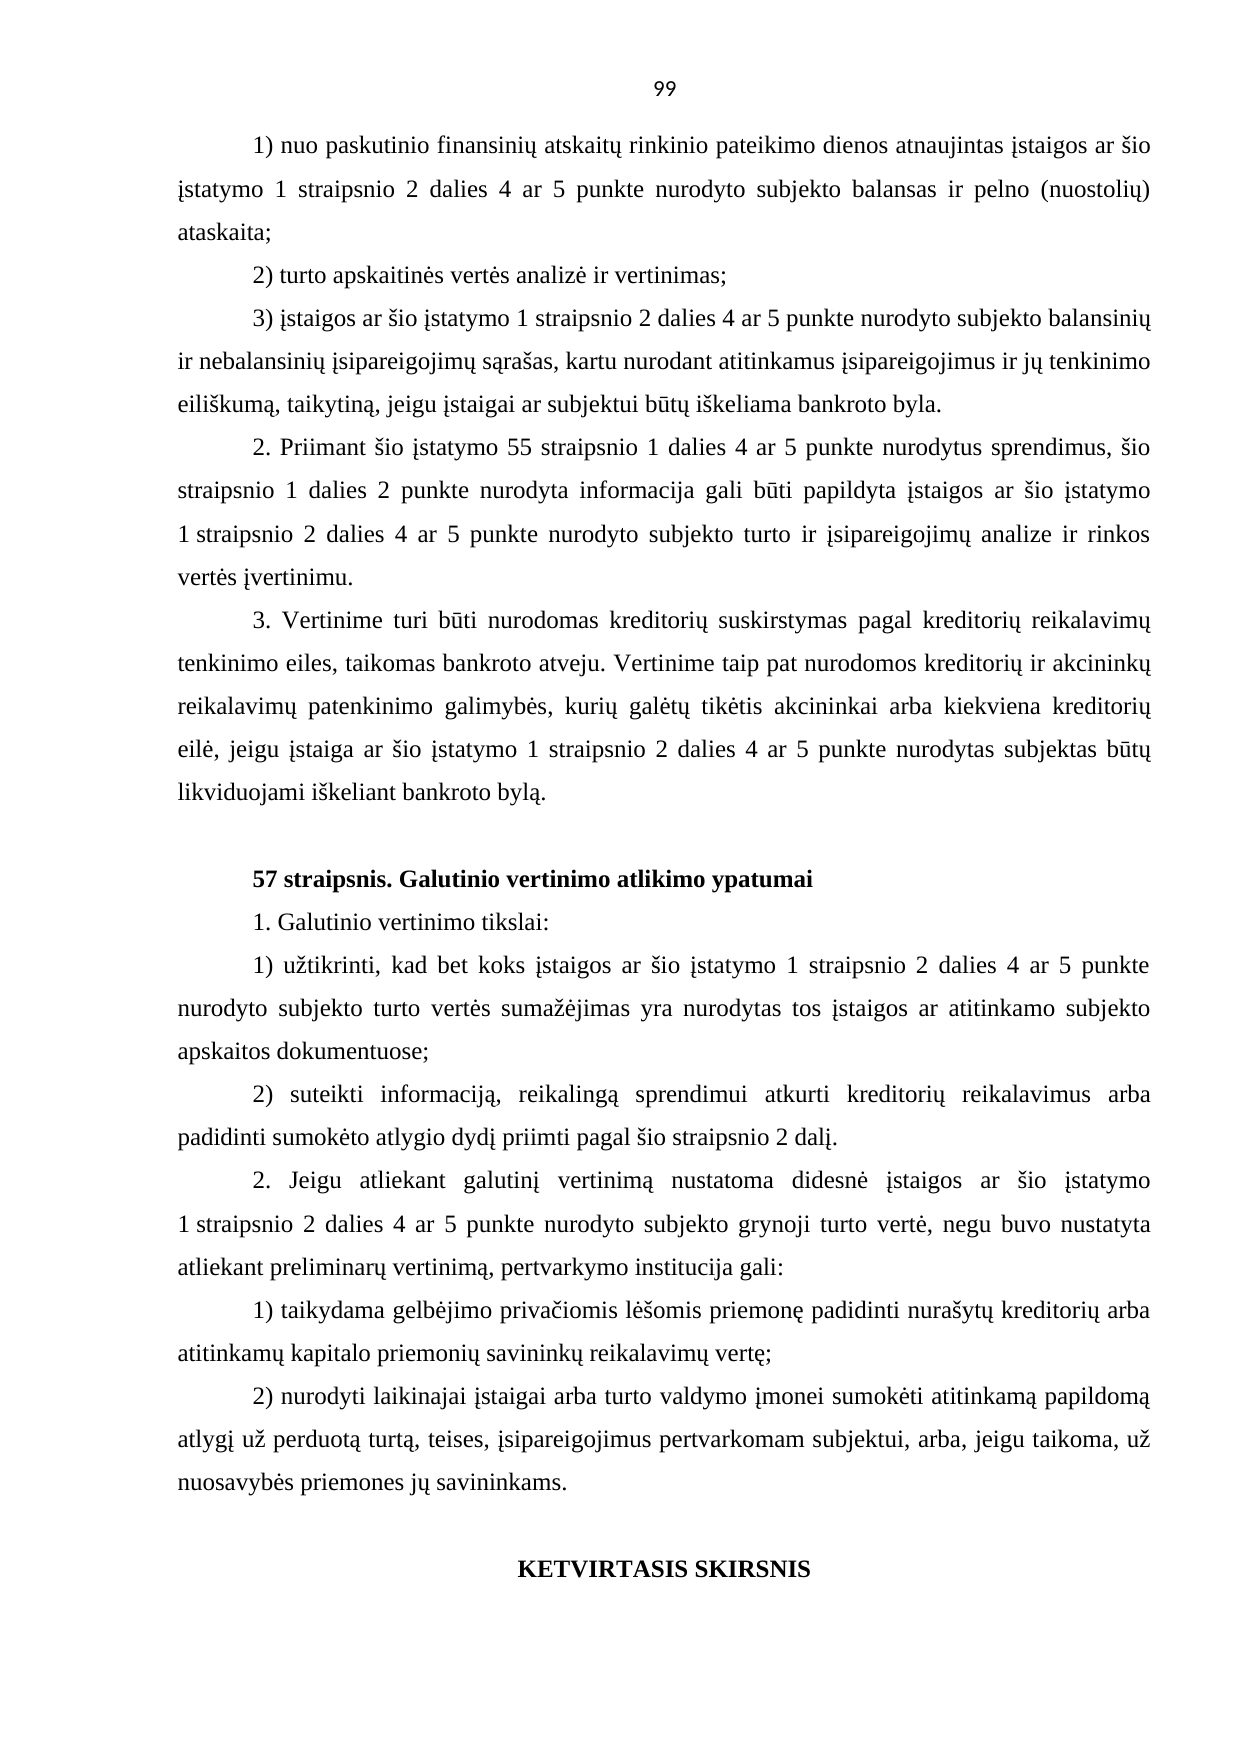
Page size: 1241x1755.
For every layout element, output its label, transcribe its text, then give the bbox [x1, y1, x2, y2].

text 57 straipsnis. Galutinio vertinimo atlikimo ypatumai [177, 864, 1152, 892]
text 3) įstaigos ar šio įstatymo 1 straipsnio 2 dalies 4 ar 5 punkte nurodyto subjekto balansinių ir nebalansinių įsipareigojimų sąrašas, kartu nurodant atitinkamus įsipareigojimus ir jų tenkinimo eiliškumą, taikytiną, jeigu įstaigai ar subjektui būtų iškeliama bankroto byla. [177, 303, 1152, 418]
text 1) taikydama gelbėjimo privačiomis lėšomis priemonę padidinti nurašytų kreditorių arba atitinkamų kapitalo priemonių savininkų reikalavimų vertę; [177, 1295, 1152, 1367]
text 1) nuo paskutinio finansinių atskaitų rinkinio pateikimo dienos atnaujintas įstaigos ar šio įstatymo 1 straipsnio 2 dalies 4 ar 5 punkte nurodyto subjekto balansas ir pelno (nuostolių) ataskaita; [177, 131, 1152, 246]
text 1) užtikrinti, kad bet koks įstaigos ar šio įstatymo 1 straipsnio 2 dalies 4 ar 5 punkte nurodyto subjekto turto vertės sumažėjimas yra nurodytas tos įstaigos ar atitinkamo subjekto apskaitos dokumentuose; [177, 950, 1152, 1065]
text 2. Priimant šio įstatymo 55 straipsnio 1 dalies 4 ar 5 punkte nurodytus sprendimus, šio straipsnio 1 dalies 2 punkte nurodyta informacija gali būti papildyta įstaigos ar šio įstatymo 1 straipsnio 2 dalies 4 ar 5 punkte nurodyto subjekto turto ir įsipareigojimų analize ir rinkos vertės įvertinimu. [177, 432, 1152, 591]
text 2) turto apskaitinės vertės analizė ir vertinimas; [177, 260, 1152, 289]
text 2. Jeigu atliekant galutinį vertinimą nustatoma didesnė įstaigos ar šio įstatymo 1 straipsnio 2 dalies 4 ar 5 punkte nurodyto subjekto grynoji turto vertė, negu buvo nustatyta atliekant preliminarų vertinimą, pertvarkymo institucija gali: [177, 1166, 1152, 1281]
text KETVIRTASIS SKIRSNIS [177, 1554, 1152, 1582]
text 2) suteikti informaciją, reikalingą sprendimui atkurti kreditorių reikalavimus arba padidinti sumokėto atlygio dydį priimti pagal šio straipsnio 2 dalį. [177, 1079, 1152, 1151]
text 3. Vertinime turi būti nurodomas kreditorių suskirstymas pagal kreditorių reikalavimų tenkinimo eiles, taikomas bankroto atveju. Vertinime taip pat nurodomos kreditorių ir akcininkų reikalavimų patenkinimo galimybės, kurių galėtų tikėtis akcininkai arba kiekviena kreditorių eilė, jeigu įstaiga ar šio įstatymo 1 straipsnio 2 dalies 4 ar 5 punkte nurodytas subjektas būtų likviduojami iškeliant bankroto bylą. [177, 605, 1152, 806]
text 2) nurodyti laikinajai įstaigai arba turto valdymo įmonei sumokėti atitinkamą papildomą atlygį už perduotą turtą, teises, įsipareigojimus pertvarkomam subjektui, arba, jeigu taikoma, už nuosavybės priemones jų savininkams. [177, 1381, 1152, 1496]
text 1. Galutinio vertinimo tikslai: [177, 907, 1152, 936]
